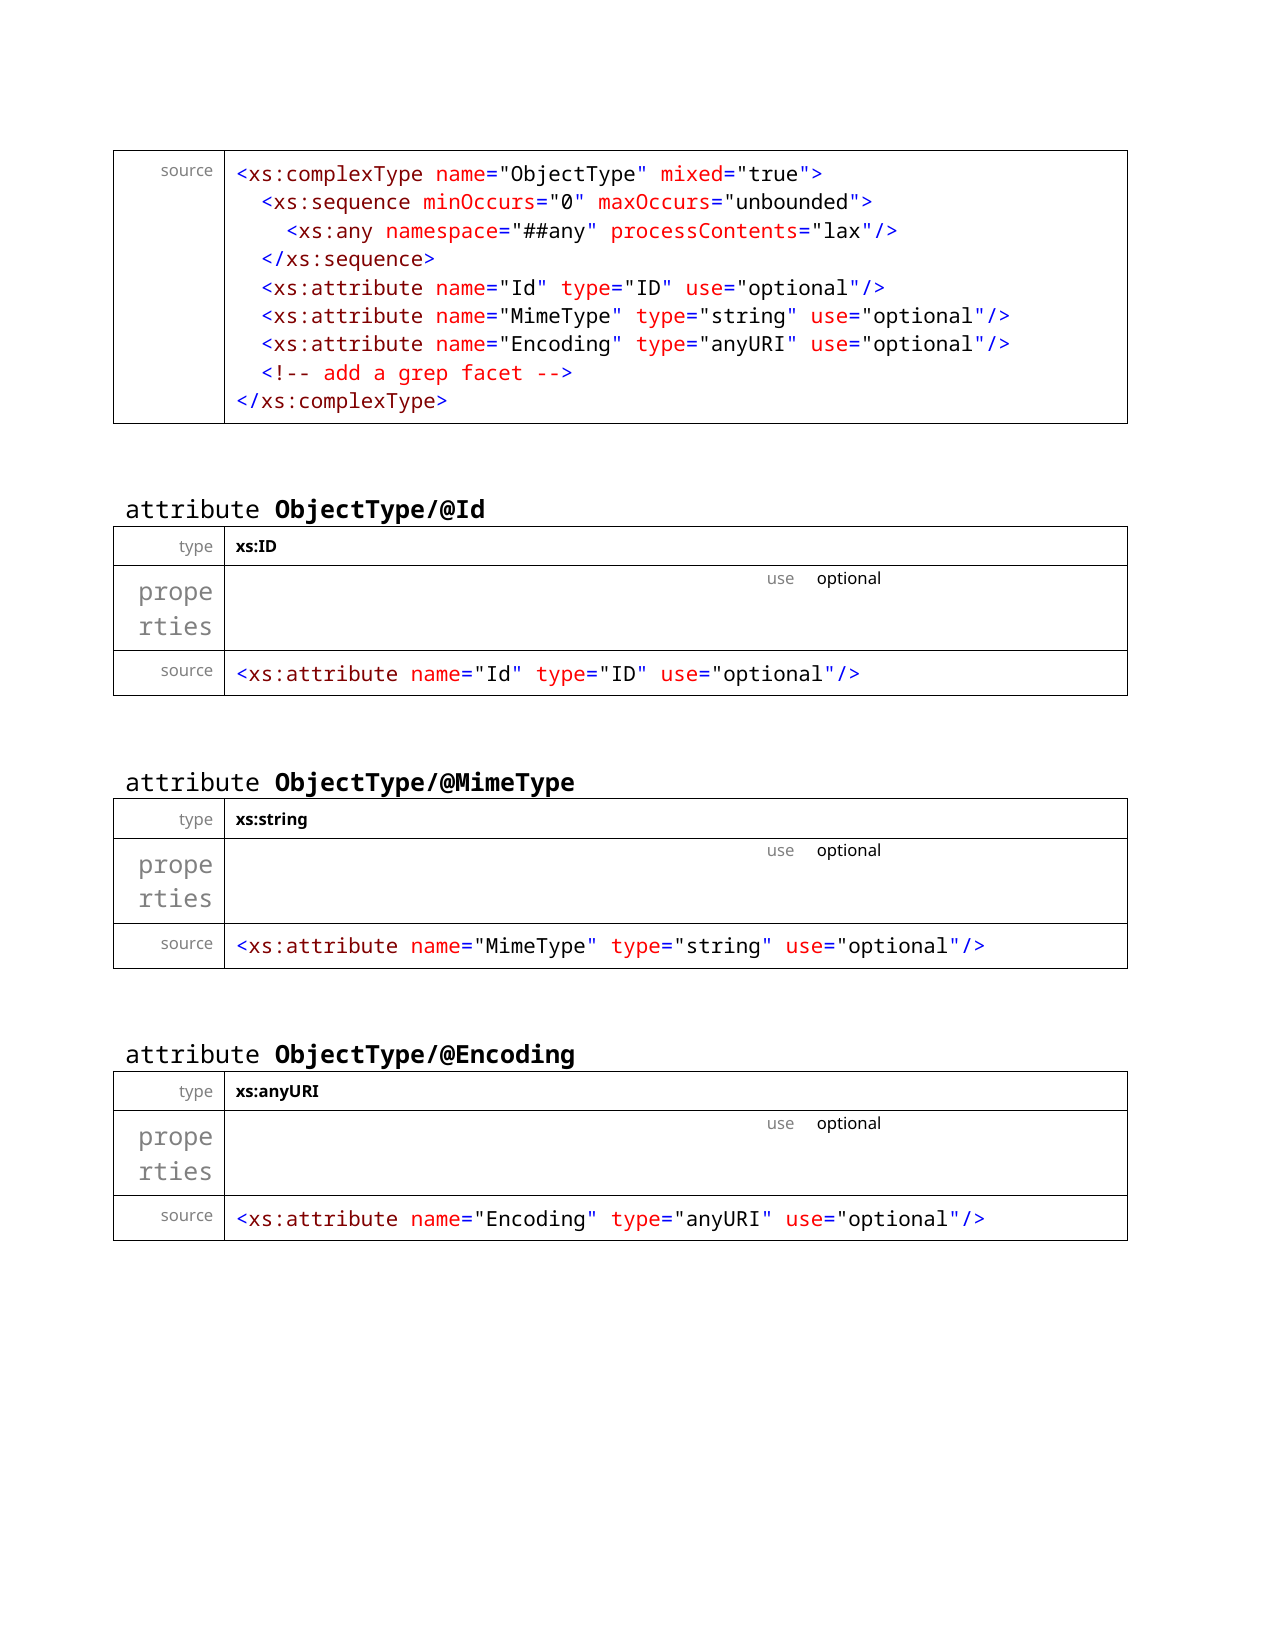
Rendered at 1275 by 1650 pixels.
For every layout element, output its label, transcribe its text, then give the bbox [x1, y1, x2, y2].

table_cell <xs:complexType name="ObjectType" mixed="true"> <xs:sequence minOccurs="0" maxOccurs="unbounded"> <xs:any namespace="##any" processContents="lax"/> </xs:sequence> <xs:attribute name="Id" type="ID" use="optional"/> <xs:attribute name="MimeType" type="string" use="optional"/> <xs:attribute name="Encoding" type="anyURI" use="optional"/> <!-- add a grep facet --> </xs:complexType> [225, 151, 1127, 423]
table_header xs:ID [225, 527, 1127, 565]
table_header xs:anyURI [225, 1072, 1127, 1110]
table_cell source [114, 924, 224, 968]
table_cell [225, 566, 1127, 650]
table_cell properties [114, 1111, 224, 1195]
table_cell <xs:attribute name="Id" type="ID" use="optional"/> [225, 651, 1127, 695]
table_header use [236, 839, 805, 861]
text attribute ObjectType/@Id [125, 492, 1150, 526]
table_cell <xs:attribute name="Encoding" type="anyURI" use="optional"/> [225, 1196, 1127, 1240]
table_cell source [114, 1196, 224, 1240]
table_header type [114, 1072, 224, 1110]
table_cell source [114, 651, 224, 695]
table_header xs:string [225, 799, 1127, 838]
table_cell properties [114, 839, 224, 922]
table_header use [236, 1111, 805, 1134]
table_cell properties [114, 566, 224, 650]
table_header optional [805, 1111, 1127, 1134]
table_cell [225, 1111, 1127, 1195]
table_header optional [805, 566, 1127, 589]
text attribute ObjectType/@MimeType [125, 764, 1150, 798]
table_header use [236, 566, 805, 589]
table_cell source [114, 151, 224, 423]
text attribute ObjectType/@Encoding [125, 1037, 1150, 1071]
table_cell [225, 839, 1127, 922]
table_header type [114, 527, 224, 565]
table_header type [114, 799, 224, 838]
table_cell <xs:attribute name="MimeType" type="string" use="optional"/> [225, 924, 1127, 968]
table_header optional [805, 839, 1127, 861]
